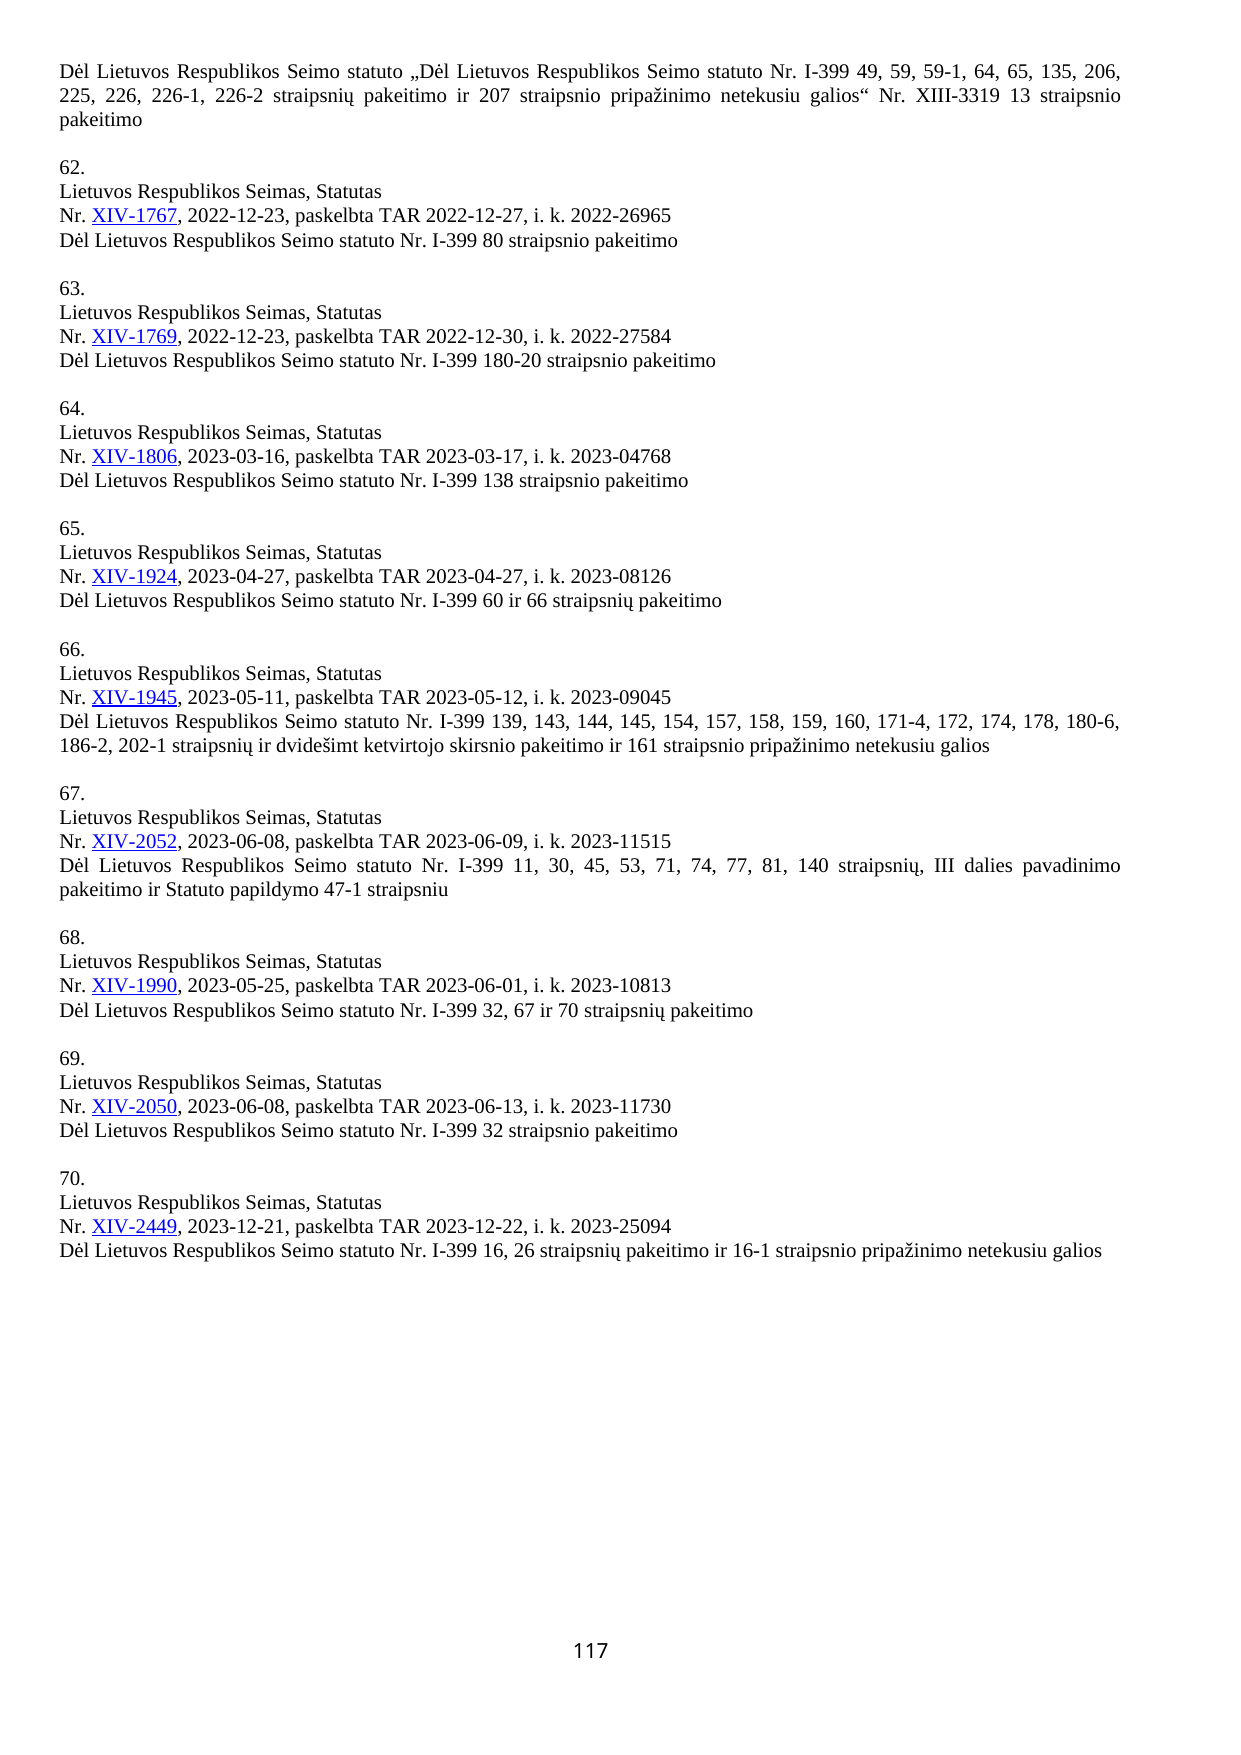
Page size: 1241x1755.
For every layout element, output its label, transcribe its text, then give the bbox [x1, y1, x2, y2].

text Nr. XIV-2052, 2023-06-08, paskelbta TAR 2023-06-09, i. k. 2023-11515 [59, 829, 1122, 853]
text 65. [59, 516, 1122, 540]
text Lietuvos Respublikos Seimas, Statutas [59, 805, 1122, 829]
text Nr. XIV-1990, 2023-05-25, paskelbta TAR 2023-06-01, i. k. 2023-10813 [59, 973, 1122, 997]
text Lietuvos Respublikos Seimas, Statutas [59, 300, 1122, 324]
text Lietuvos Respublikos Seimas, Statutas [59, 949, 1122, 973]
text Lietuvos Respublikos Seimas, Statutas [59, 1190, 1122, 1214]
text Dėl Lietuvos Respublikos Seimo statuto Nr. I-399 139, 143, 144, 145, 154, 157, 158, 159, 160, 171-4, 172, 174, 178, 180-6, 186-2, 202-1 straipsnių ir dvidešimt ketvirtojo skirsnio pakeitimo ir 161 straipsnio pripažinimo netekusiu galios [59, 709, 1122, 757]
text Lietuvos Respublikos Seimas, Statutas [59, 179, 1122, 203]
text Dėl Lietuvos Respublikos Seimo statuto Nr. I-399 80 straipsnio pakeitimo [59, 227, 1122, 252]
text Lietuvos Respublikos Seimas, Statutas [59, 420, 1122, 444]
text 64. [59, 396, 1122, 420]
text Lietuvos Respublikos Seimas, Statutas [59, 1070, 1122, 1094]
text Nr. XIV-1806, 2023-03-16, paskelbta TAR 2023-03-17, i. k. 2023-04768 [59, 444, 1122, 468]
text Dėl Lietuvos Respublikos Seimo statuto Nr. I-399 60 ir 66 straipsnių pakeitimo [59, 588, 1122, 612]
text 62. [59, 155, 1122, 179]
text 67. [59, 781, 1122, 805]
text Nr. XIV-1769, 2022-12-23, paskelbta TAR 2022-12-30, i. k. 2022-27584 [59, 324, 1122, 348]
text Nr. XIV-2050, 2023-06-08, paskelbta TAR 2023-06-13, i. k. 2023-11730 [59, 1094, 1122, 1118]
text Nr. XIV-1924, 2023-04-27, paskelbta TAR 2023-04-27, i. k. 2023-08126 [59, 564, 1122, 588]
text Dėl Lietuvos Respublikos Seimo statuto Nr. I-399 16, 26 straipsnių pakeitimo ir 16-1 straipsnio pripažinimo netekusiu galios [59, 1238, 1122, 1262]
text Dėl Lietuvos Respublikos Seimo statuto Nr. I-399 32 straipsnio pakeitimo [59, 1118, 1122, 1142]
text Dėl Lietuvos Respublikos Seimo statuto Nr. I-399 180-20 straipsnio pakeitimo [59, 348, 1122, 372]
text Lietuvos Respublikos Seimas, Statutas [59, 540, 1122, 564]
text Nr. XIV-1945, 2023-05-11, paskelbta TAR 2023-05-12, i. k. 2023-09045 [59, 685, 1122, 709]
text 70. [59, 1166, 1122, 1190]
text 69. [59, 1046, 1122, 1070]
text 66. [59, 637, 1122, 661]
text Dėl Lietuvos Respublikos Seimo statuto Nr. I-399 32, 67 ir 70 straipsnių pakeitimo [59, 997, 1122, 1022]
text Dėl Lietuvos Respublikos Seimo statuto Nr. I-399 11, 30, 45, 53, 71, 74, 77, 81, 140 straipsnių, III dalies pavadinimo pakeitimo ir Statuto papildymo 47-1 straipsniu [59, 853, 1122, 901]
text Lietuvos Respublikos Seimas, Statutas [59, 661, 1122, 685]
text 68. [59, 925, 1122, 949]
text Nr. XIV-2449, 2023-12-21, paskelbta TAR 2023-12-22, i. k. 2023-25094 [59, 1214, 1122, 1238]
text 63. [59, 276, 1122, 300]
text Dėl Lietuvos Respublikos Seimo statuto „Dėl Lietuvos Respublikos Seimo statuto Nr. I-399 49, 59, 59-1, 64, 65, 135, 206, 225, 226, 226-1, 226-2 straipsnių pakeitimo ir 207 straipsnio pripažinimo netekusiu galios“ Nr. XIII-3319 13 straipsnio pakeitimo [59, 59, 1122, 131]
text Dėl Lietuvos Respublikos Seimo statuto Nr. I-399 138 straipsnio pakeitimo [59, 468, 1122, 492]
text Nr. XIV-1767, 2022-12-23, paskelbta TAR 2022-12-27, i. k. 2022-26965 [59, 203, 1122, 227]
